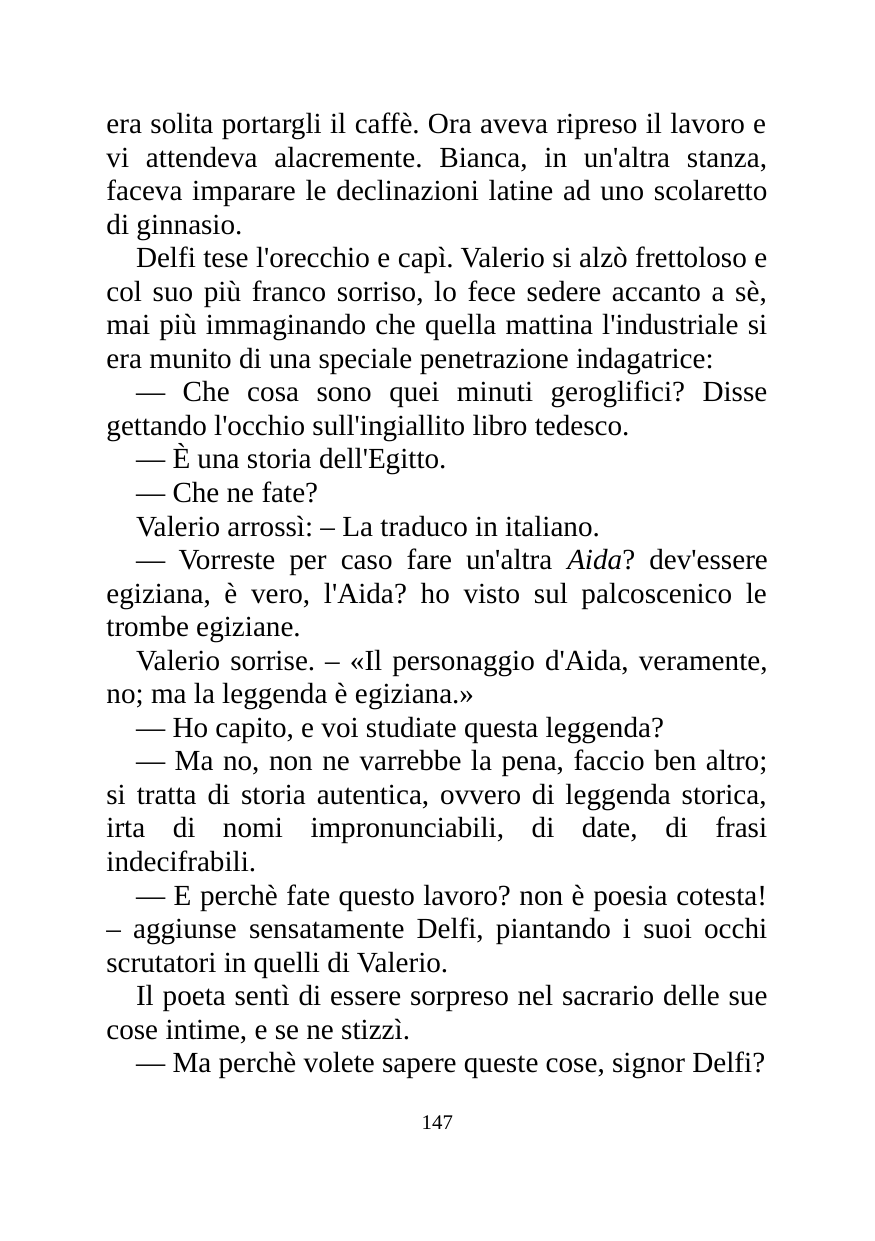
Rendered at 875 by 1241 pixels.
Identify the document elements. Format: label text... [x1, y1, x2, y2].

text — Che cosa sono quei minuti geroglifici? Disse gettando l'occhio sull'ingiallito libro tedesco. [106, 374, 768, 442]
text Valerio sorrise. – «Il personaggio d'Aida, veramente, no; ma la leggenda è egiziana.» [106, 643, 768, 710]
text — È una storia dell'Egitto. [106, 442, 768, 475]
text — E perchè fate questo lavoro? non è poesia cotesta! – aggiunse sensatamente Delfi, piantando i suoi occhi scrutatori in quelli di Valerio. [106, 878, 768, 978]
text Valerio arrossì: – La traduco in italiano. [106, 509, 768, 542]
text Il poeta sentì di essere sorpreso nel sacrario delle sue cose intime, e se ne stizzì. [106, 978, 768, 1045]
text — Che ne fate? [106, 475, 768, 509]
text — Ma no, non ne varrebbe la pena, faccio ben altro; si tratta di storia autentica, ovvero di leggenda storica, irta di nomi impronunciabili, di date, di frasi indecifrabili. [106, 743, 768, 878]
text — Vorreste per caso fare un'altra Aida? dev'essere egiziana, è vero, l'Aida? ho visto sul palcoscenico le trombe egiziane. [106, 542, 768, 643]
text Delfi tese l'orecchio e capì. Valerio si alzò frettoloso e col suo più franco sorriso, lo fece sedere accanto a sè, mai più immaginando che quella mattina l'industriale si era munito di una speciale penetrazione indagatrice: [106, 240, 768, 374]
text era solita portargli il caffè. Ora aveva ripreso il lavoro e vi attendeva alacremente. Bianca, in un'altra stanza, faceva imparare le declinazioni latine ad uno scolaretto di ginnasio. [106, 106, 768, 240]
text — Ma perchè volete sapere queste cose, signor Delfi? [106, 1045, 768, 1079]
text — Ho capito, e voi studiate questa leggenda? [106, 710, 768, 743]
